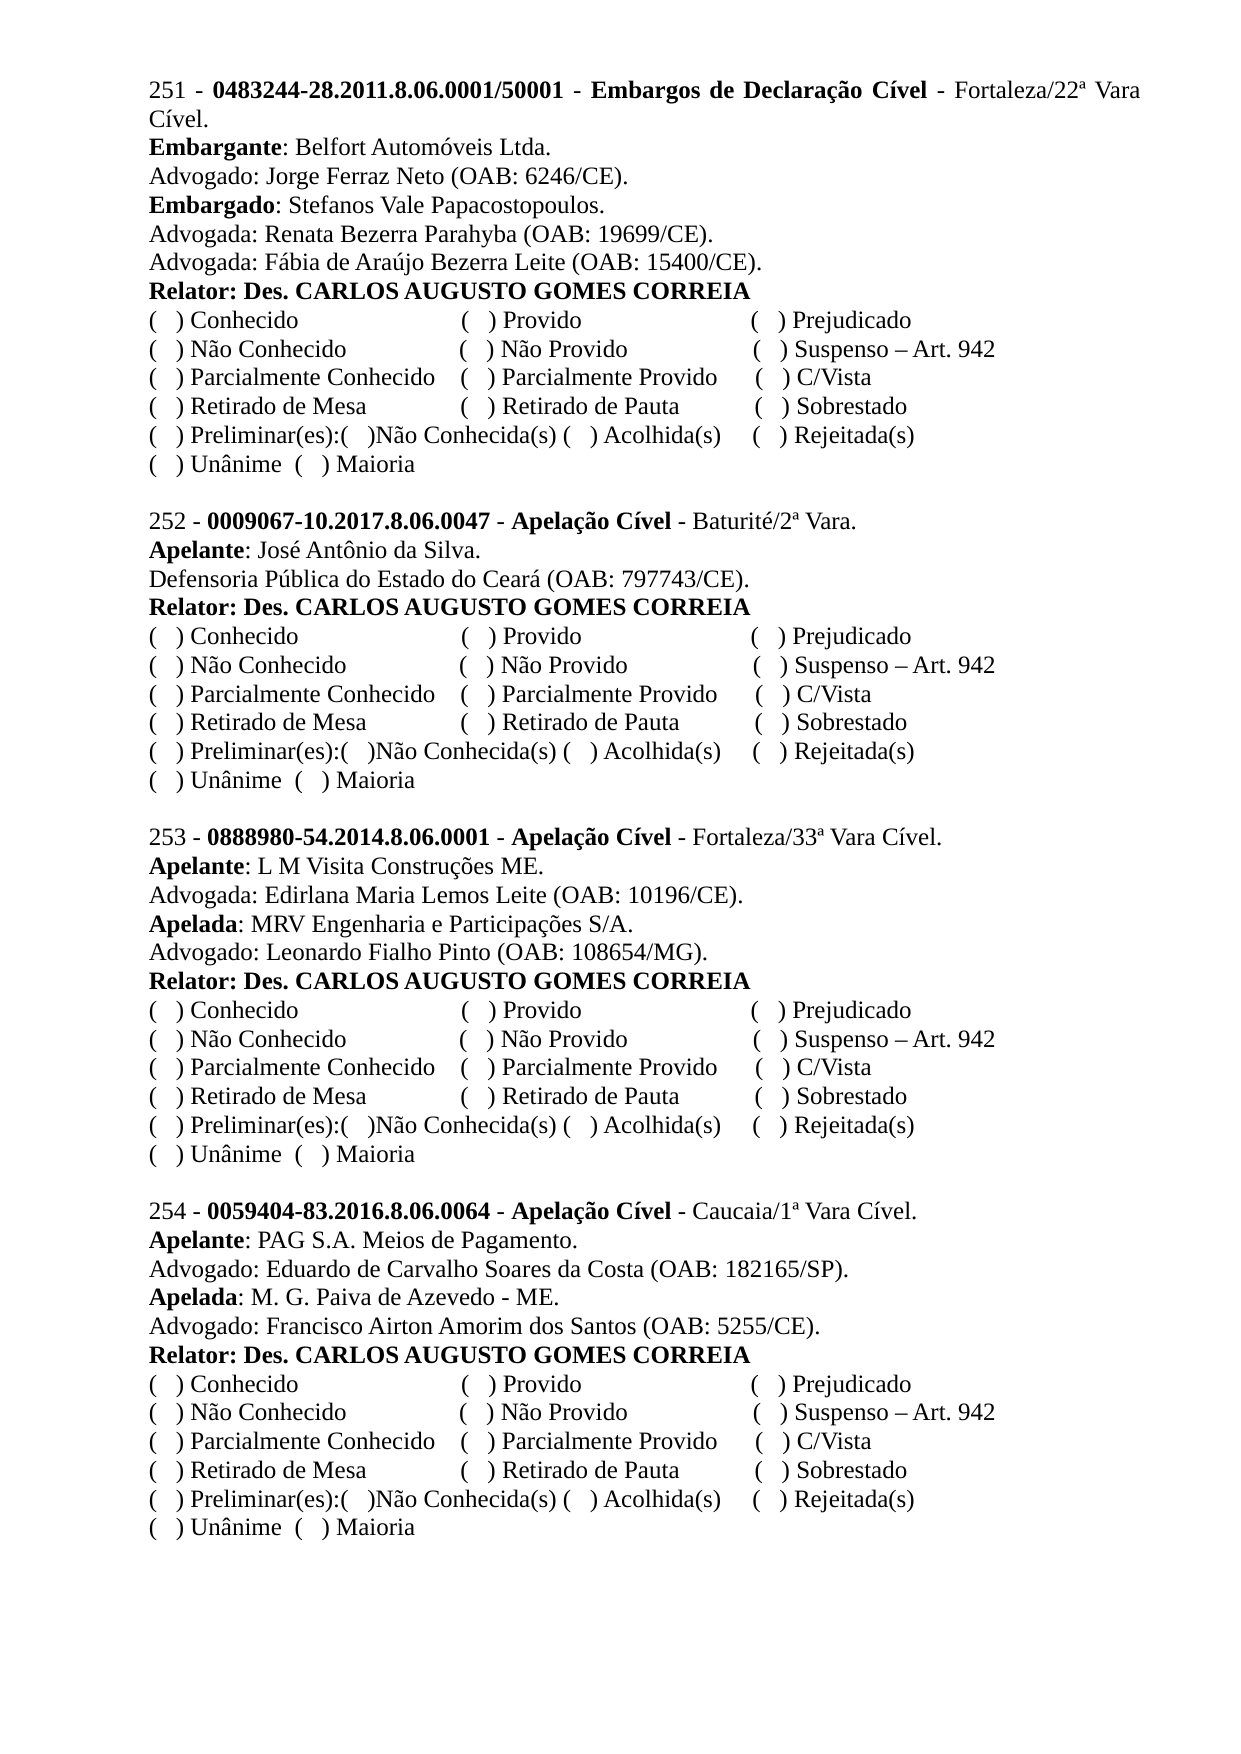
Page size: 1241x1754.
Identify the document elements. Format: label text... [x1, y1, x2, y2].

text ( ) Retirado de Mesa ( ) Retirado de Pauta ( ) Sobrestado [148, 707, 1158, 736]
text ( ) Unânime ( ) Maioria [148, 1512, 1158, 1541]
text Apelada: M. G. Paiva de Azevedo - ME. [148, 1282, 1141, 1311]
text ( ) Não Conhecido ( ) Não Provido ( ) Suspenso – Art. 942 [148, 650, 1158, 679]
text 254 - 0059404-83.2016.8.06.0064 - Apelação Cível - Caucaia/1ª Vara Cível. [148, 1196, 1141, 1225]
text ( ) Parcialmente Conhecido ( ) Parcialmente Provido ( ) C/Vista [148, 679, 1158, 707]
text Advogado: Francisco Airton Amorim dos Santos (OAB: 5255/CE). [148, 1311, 1141, 1340]
text ( ) Conhecido ( ) Provido ( ) Prejudicado [148, 305, 1141, 334]
text Apelante: PAG S.A. Meios de Pagamento. [148, 1225, 1141, 1254]
text Apelada: MRV Engenharia e Participações S/A. [148, 909, 1141, 937]
text Defensoria Pública do Estado do Ceará (OAB: 797743/CE). [148, 564, 1141, 592]
text Advogada: Fábia de Araújo Bezerra Leite (OAB: 15400/CE). [148, 247, 1141, 276]
text ( ) Retirado de Mesa ( ) Retirado de Pauta ( ) Sobrestado [148, 1455, 1158, 1484]
text ( ) Unânime ( ) Maioria [148, 1139, 1158, 1167]
text ( ) Preliminar(es):( )Não Conhecida(s) ( ) Acolhida(s) ( ) Rejeitada(s) [148, 1110, 1158, 1139]
text ( ) Conhecido ( ) Provido ( ) Prejudicado [148, 1369, 1141, 1397]
text Embargado: Stefanos Vale Papacostopoulos. [148, 190, 1141, 219]
text ( ) Retirado de Mesa ( ) Retirado de Pauta ( ) Sobrestado [148, 391, 1158, 420]
text ( ) Parcialmente Conhecido ( ) Parcialmente Provido ( ) C/Vista [148, 1426, 1158, 1455]
text Advogado: Jorge Ferraz Neto (OAB: 6246/CE). [148, 161, 1141, 190]
text 252 - 0009067-10.2017.8.06.0047 - Apelação Cível - Baturité/2ª Vara. [148, 506, 1141, 535]
text Advogado: Eduardo de Carvalho Soares da Costa (OAB: 182165/SP). [148, 1254, 1141, 1282]
text ( ) Parcialmente Conhecido ( ) Parcialmente Provido ( ) C/Vista [148, 362, 1158, 391]
text ( ) Preliminar(es):( )Não Conhecida(s) ( ) Acolhida(s) ( ) Rejeitada(s) [148, 420, 1158, 449]
text Relator: Des. CARLOS AUGUSTO GOMES CORREIA [148, 1340, 1141, 1369]
text ( ) Conhecido ( ) Provido ( ) Prejudicado [148, 621, 1141, 650]
text ( ) Não Conhecido ( ) Não Provido ( ) Suspenso – Art. 942 [148, 334, 1158, 362]
text Apelante: José Antônio da Silva. [148, 535, 1141, 564]
text Advogado: Leonardo Fialho Pinto (OAB: 108654/MG). [148, 937, 1141, 966]
text ( ) Unânime ( ) Maioria [148, 449, 1158, 477]
text ( ) Preliminar(es):( )Não Conhecida(s) ( ) Acolhida(s) ( ) Rejeitada(s) [148, 736, 1158, 765]
text Advogada: Edirlana Maria Lemos Leite (OAB: 10196/CE). [148, 880, 1141, 909]
text ( ) Retirado de Mesa ( ) Retirado de Pauta ( ) Sobrestado [148, 1081, 1158, 1110]
text Apelante: L M Visita Construções ME. [148, 851, 1141, 880]
text ( ) Unânime ( ) Maioria [148, 765, 1158, 794]
text ( ) Preliminar(es):( )Não Conhecida(s) ( ) Acolhida(s) ( ) Rejeitada(s) [148, 1484, 1158, 1512]
text 253 - 0888980-54.2014.8.06.0001 - Apelação Cível - Fortaleza/33ª Vara Cível. [148, 822, 1141, 851]
text 251 - 0483244-28.2011.8.06.0001/50001 - Embargos de Declaração Cível - Fortaleza/22ª Vara Cível. [148, 75, 1141, 132]
text ( ) Parcialmente Conhecido ( ) Parcialmente Provido ( ) C/Vista [148, 1052, 1158, 1081]
text Relator: Des. CARLOS AUGUSTO GOMES CORREIA [148, 276, 1141, 305]
text Advogada: Renata Bezerra Parahyba (OAB: 19699/CE). [148, 219, 1141, 247]
text ( ) Não Conhecido ( ) Não Provido ( ) Suspenso – Art. 942 [148, 1024, 1158, 1052]
text ( ) Conhecido ( ) Provido ( ) Prejudicado [148, 995, 1141, 1024]
text Embargante: Belfort Automóveis Ltda. [148, 132, 1141, 161]
text Relator: Des. CARLOS AUGUSTO GOMES CORREIA [148, 966, 1141, 995]
text Relator: Des. CARLOS AUGUSTO GOMES CORREIA [148, 592, 1141, 621]
text ( ) Não Conhecido ( ) Não Provido ( ) Suspenso – Art. 942 [148, 1397, 1158, 1426]
